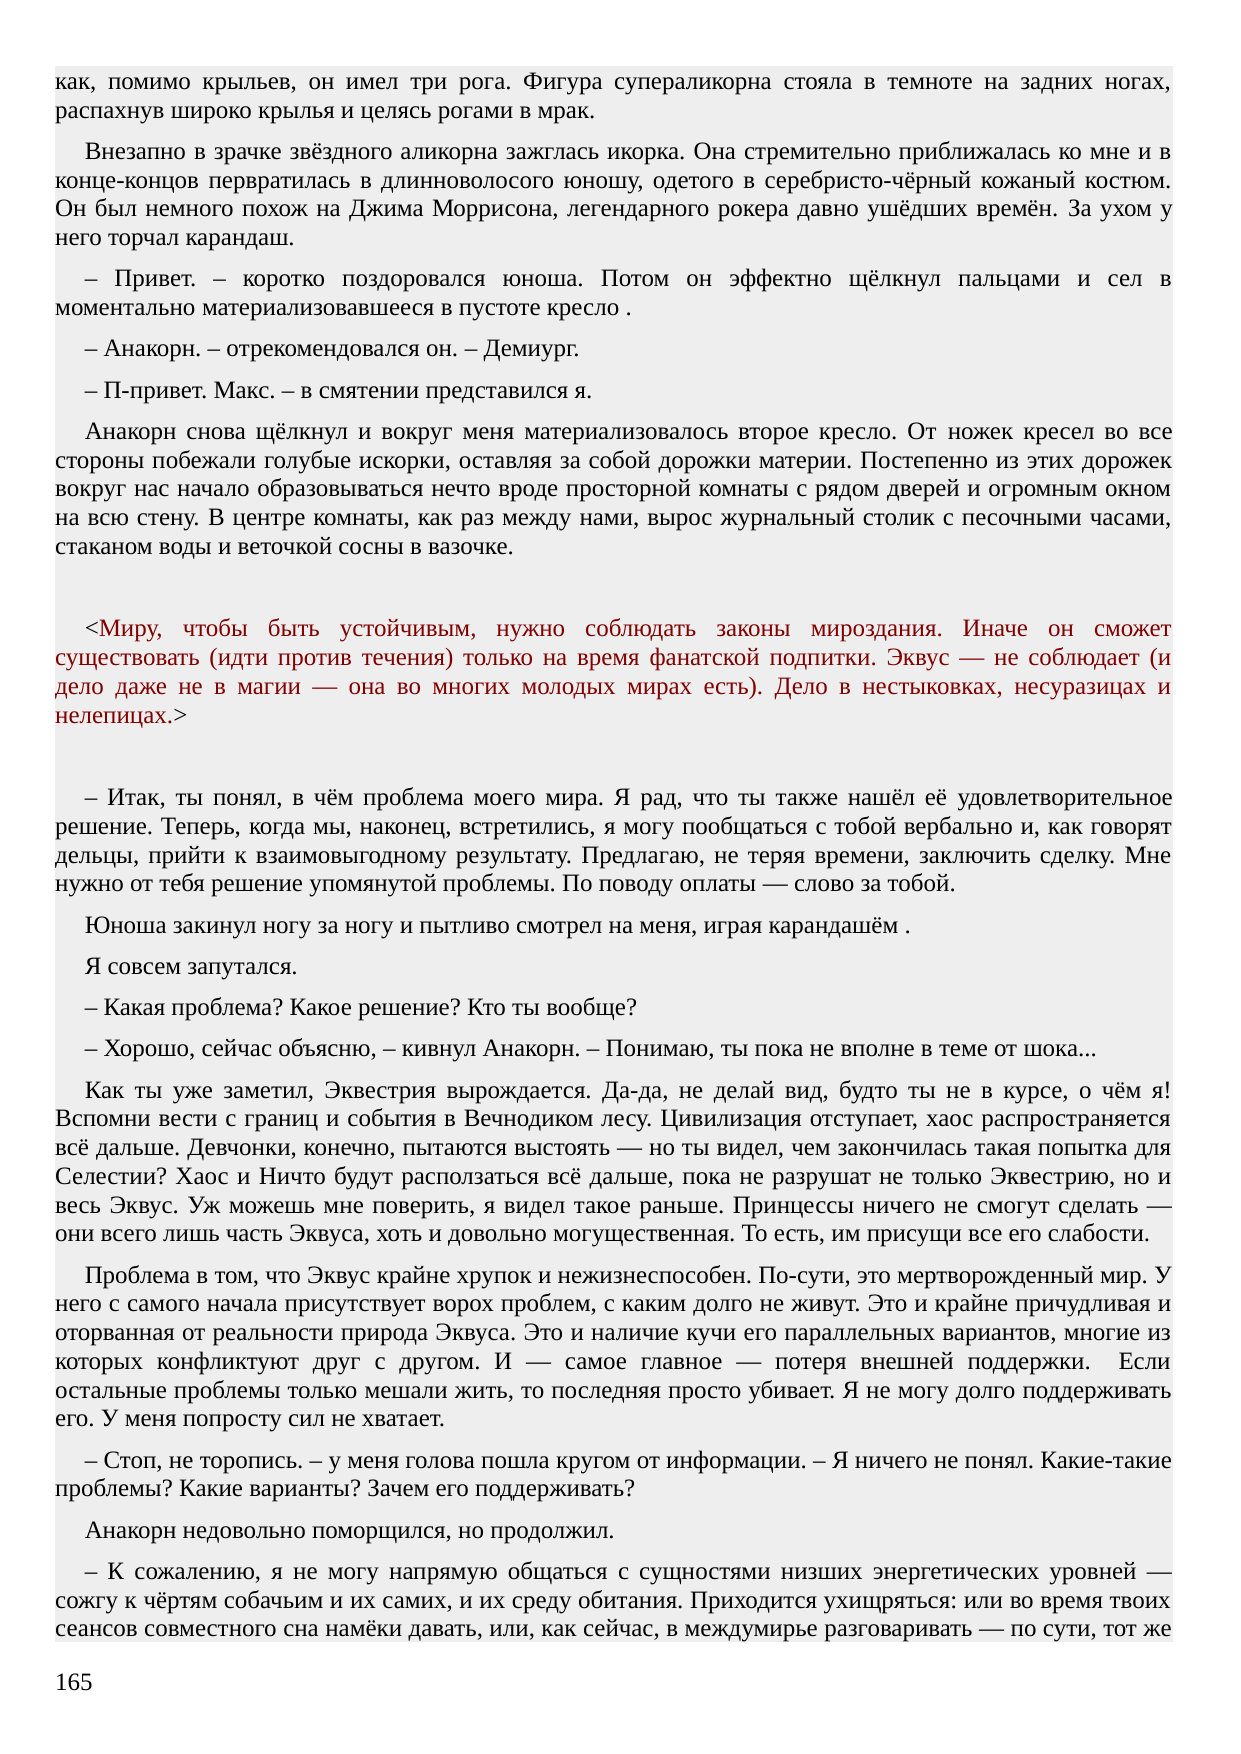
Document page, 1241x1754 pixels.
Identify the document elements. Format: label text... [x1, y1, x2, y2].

text Проблема в том, что Эквус крайне хрупок и нежизнеспособен. По-сути, это мертворожденный мир. У него с самого начала присутствует ворох проблем, с каким долго не живут. Это и крайне причудливая и оторванная от реальности природа Эквуса. Это и наличие кучи его параллельных вариантов, многие из которых конфликтуют друг с другом. И — самое главное — потеря внешней поддержки. Если остальные проблемы только мешали жить, то последняя просто убивает. Я не могу долго поддерживать его. У меня попросту сил не хватает. [55, 1260, 1173, 1432]
text – П-привет. Макс. – в смятении представился я. [55, 375, 1173, 403]
text – Стоп, не торопись. – у меня голова пошла кругом от информации. – Я ничего не понял. Какие-такие проблемы? Какие варианты? Зачем его поддерживать? [55, 1445, 1173, 1502]
text <Миру, чтобы быть устойчивым, нужно соблюдать законы мироздания. Иначе он сможет существовать (идти против течения) только на время фанатской подпитки. Эквус — не соблюдает (и дело даже не в магии — она во многих молодых мирах есть). Дело в нестыковках, несуразицах и нелепицах.> [55, 613, 1173, 728]
text как, помимо крыльев, он имел три рога. Фигура супераликорна стояла в темноте на задних ногах, распахнув широко крылья и целясь рогами в мрак. [55, 66, 1173, 123]
text – Привет. – коротко поздоровался юноша. Потом он эффектно щёлкнул пальцами и сел в моментально материализовавшееся в пустоте кресло . [55, 263, 1173, 321]
text – Анакорн. – отрекомендовался он. – Демиург. [55, 333, 1173, 362]
text Как ты уже заметил, Эквестрия вырождается. Да-да, не делай вид, будто ты не в курсе, о чём я! Вспомни вести с границ и события в Вечнодиком лесу. Цивилизация отступает, хаос распространяется всё дальше. Девчонки, конечно, пытаются выстоять — но ты видел, чем закончилась такая попытка для Селестии? Хаос и Ничто будут расползаться всё дальше, пока не разрушат не только Эквестрию, но и весь Эквус. Уж можешь мне поверить, я видел такое раньше. Принцессы ничего не смогут сделать — они всего лишь часть Эквуса, хоть и довольно могущественная. То есть, им присущи все его слабости. [55, 1075, 1173, 1247]
text – Итак, ты понял, в чём проблема моего мира. Я рад, что ты также нашёл её удовлетворительное решение. Теперь, когда мы, наконец, встретились, я могу пообщаться с тобой вербально и, как говорят дельцы, прийти к взаимовыгодному результату. Предлагаю, не теряя времени, заключить сделку. Мне нужно от тебя решение упомянутой проблемы. По поводу оплаты — слово за тобой. [55, 782, 1173, 897]
text Юноша закинул ногу за ногу и пытливо смотрел на меня, играя карандашём . [55, 910, 1173, 938]
text – К сожалению, я не могу напрямую общаться с сущностями низших энергетических уровней — сожгу к чёртям собачьим и их самих, и их среду обитания. Приходится ухищряться: или во время твоих сеансов совместного сна намёки давать, или, как сейчас, в междумирье разговаривать — по сути, тот же [55, 1556, 1173, 1642]
text Анакорн недовольно поморщился, но продолжил. [55, 1515, 1173, 1543]
text Внезапно в зрачке звёздного аликорна зажглась икорка. Она стремительно приближалась ко мне и в конце-концов первратилась в длинноволосого юношу, одетого в серебристо-чёрный кожаный костюм. Он был немного похож на Джима Моррисона, легендарного рокера давно ушёдших времён. За ухом у него торчал карандаш. [55, 136, 1173, 251]
text – Какая проблема? Какое решение? Кто ты вообще? [55, 992, 1173, 1021]
text Я совсем запутался. [55, 951, 1173, 980]
text Анакорн снова щёлкнул и вокруг меня материализовалось второе кресло. От ножек кресел во все стороны побежали голубые искорки, оставляя за собой дорожки материи. Постепенно из этих дорожек вокруг нас начало образовываться нечто вроде просторной комнаты с рядом дверей и огромным окном на всю стену. В центре комнаты, как раз между нами, вырос журнальный столик с песочными часами, стаканом воды и веточкой сосны в вазочке. [55, 416, 1173, 560]
text – Хорошо, сейчас объясню, – кивнул Анакорн. – Понимаю, ты пока не вполне в теме от шока... [55, 1033, 1173, 1062]
